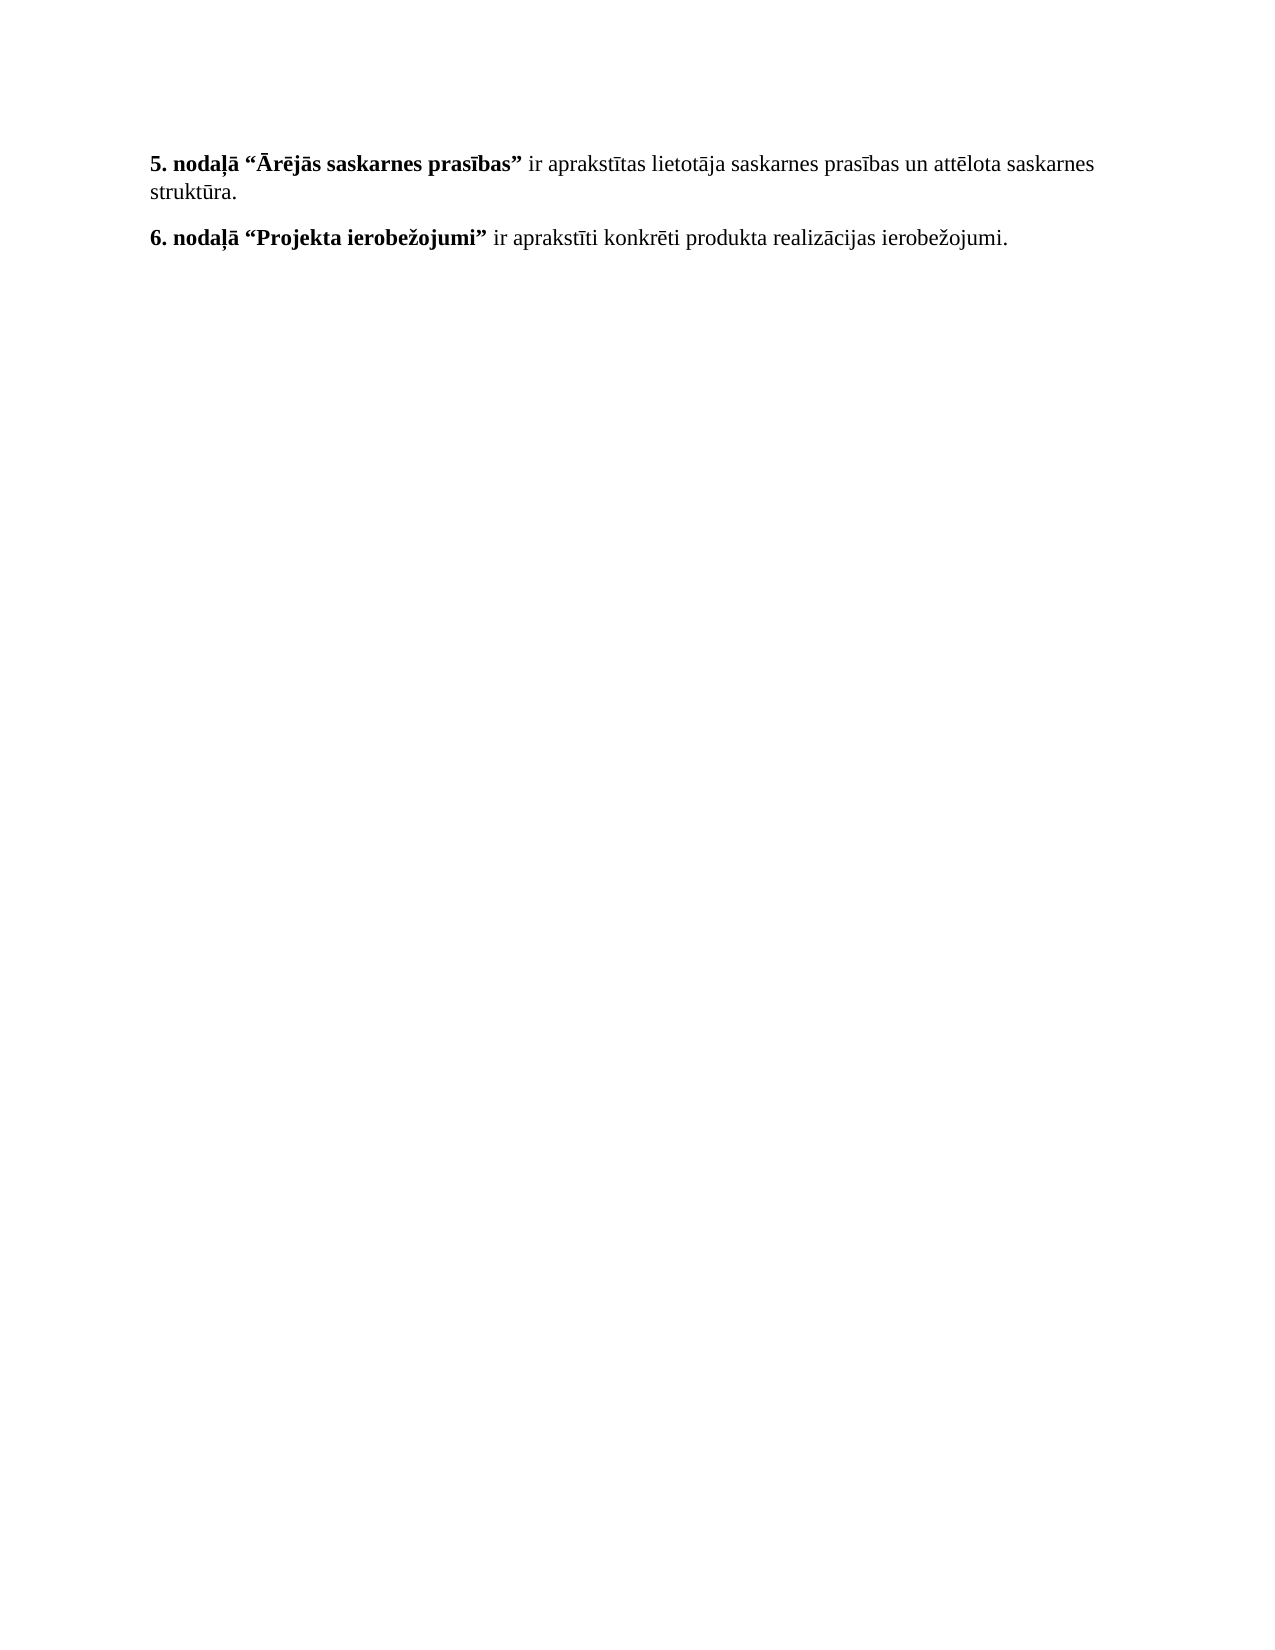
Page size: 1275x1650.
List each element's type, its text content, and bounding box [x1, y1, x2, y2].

text 6. nodaļā “Projekta ierobežojumi” ir aprakstīti konkrēti produkta realizācijas ierobežojumi. [150, 223, 1125, 250]
text 5. nodaļā “Ārējās saskarnes prasības” ir aprakstītas lietotāja saskarnes prasības un attēlota saskarnes struktūra. [150, 150, 1125, 205]
